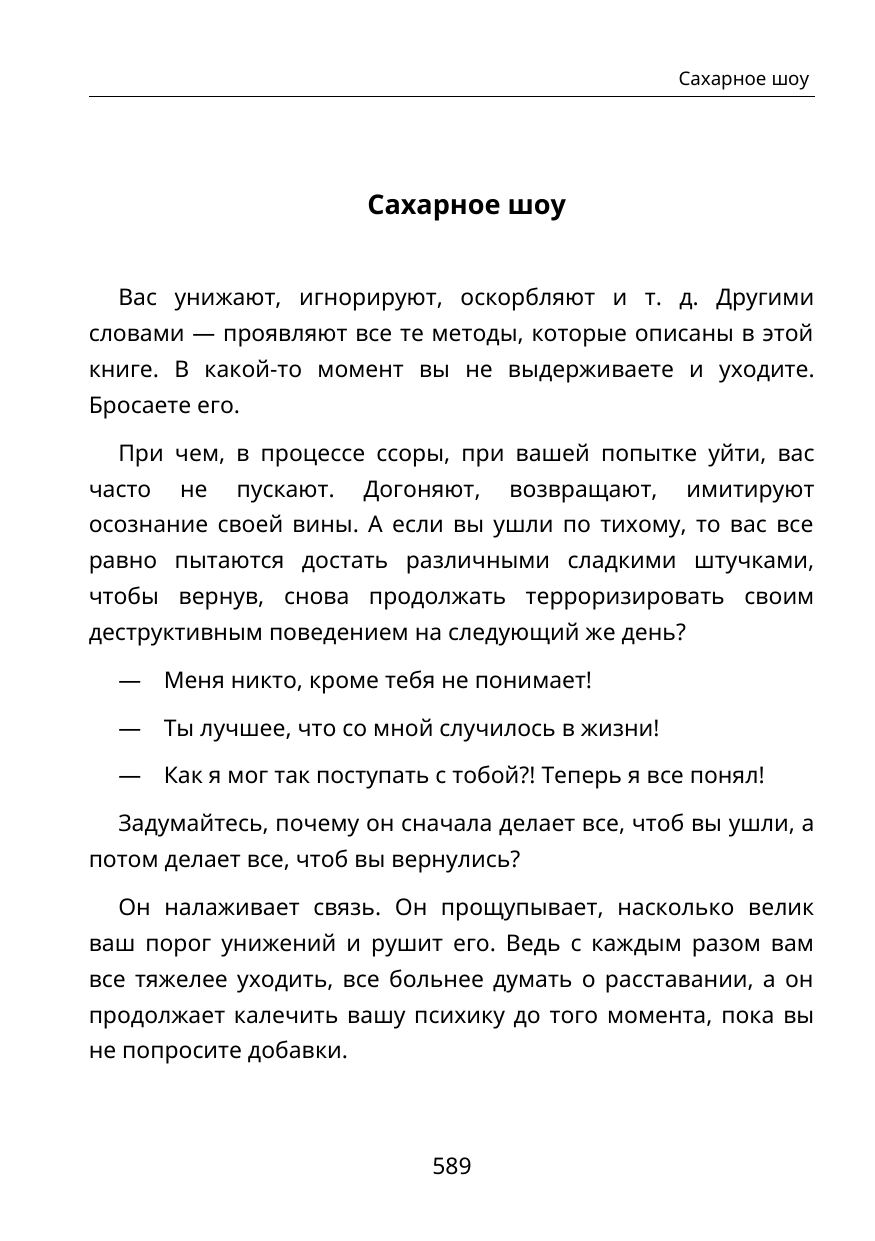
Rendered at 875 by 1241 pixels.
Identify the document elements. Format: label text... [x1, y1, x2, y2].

list Ты лучшее, что со мной случилось в жизни! [88, 712, 815, 743]
text При чем, в процессе ссоры, при вашей попытке уйти, вас часто не пускают. Догоняют, возвращают, имитируют осознание своей вины. А если вы ушли по тихому, то вас все равно пытаются достать различными сладкими штучками, чтобы вернув, снова продолжать терроризировать своим деструктивным поведением на следующий же день? [88, 437, 815, 647]
text Вас унижают, игнорируют, оскорбляют и т. д. Другими словами — проявляют все те методы, которые описаны в этой книге. В какой-то момент вы не выдерживаете и уходите. Бросаете его. [88, 281, 815, 420]
list Как я мог так поступать с тобой?! Теперь я все понял! [88, 759, 815, 791]
list Меня никто, кроме тебя не понимает! [88, 664, 815, 695]
subtitle Сахарное шоу [88, 185, 815, 222]
text Он налаживает связь. Он прощупывает, насколько велик ваш порог унижений и рушит его. Ведь с каждым разом вам все тяжелее уходить, все больнее думать о расставании, а он продолжает калечить вашу психику до того момента, пока вы не попросите добавки. [88, 891, 815, 1066]
text Задумайтесь, почему он сначала делает все, чтоб вы ушли, а потом делает все, чтоб вы вернулись? [88, 807, 815, 874]
